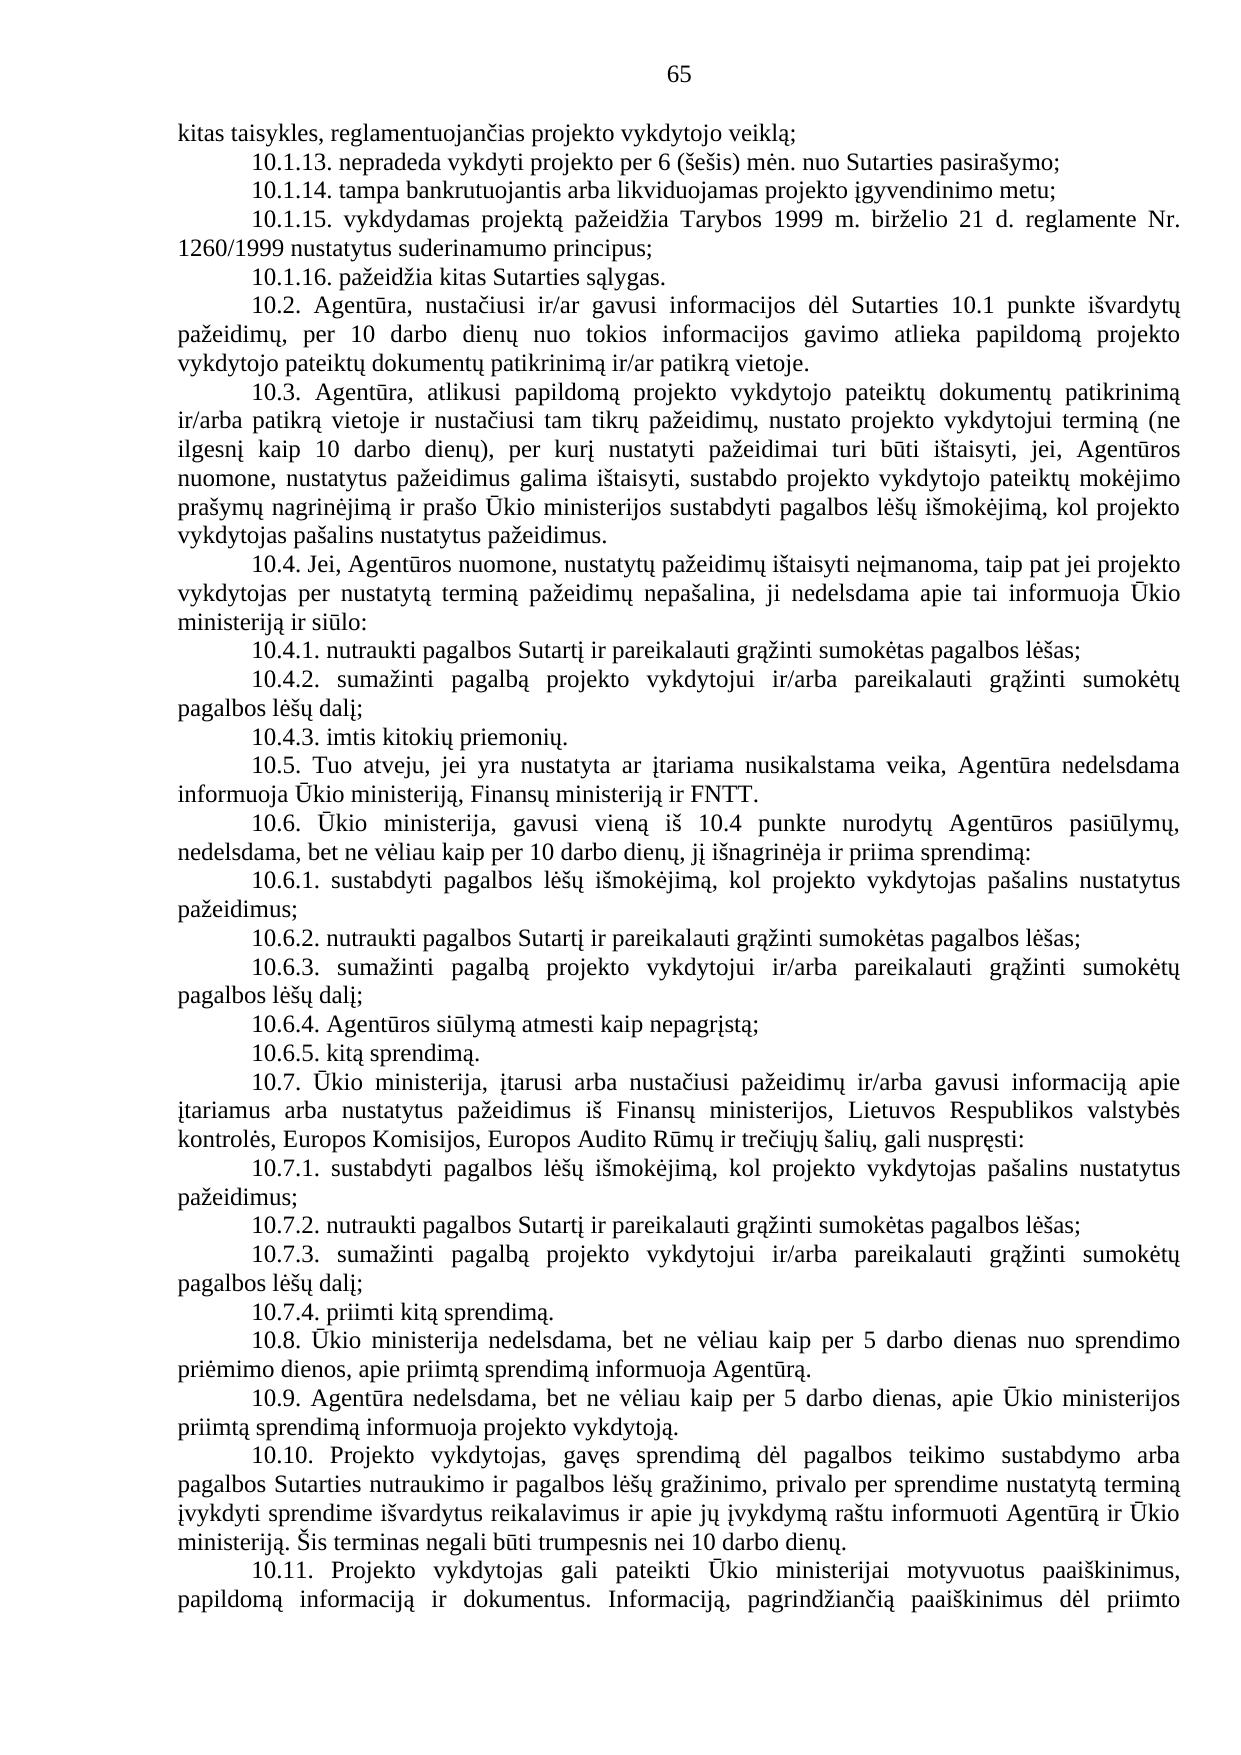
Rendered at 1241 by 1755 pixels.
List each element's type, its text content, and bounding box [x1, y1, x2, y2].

text 10.1.16. pažeidžia kitas Sutarties sąlygas. [177, 262, 1181, 291]
text 10.5. Tuo atveju, jei yra nustatyta ar įtariama nusikalstama veika, Agentūra nedelsdama informuoja Ūkio ministeriją, Finansų ministeriją ir FNTT. [177, 751, 1181, 808]
text 10.6.4. Agentūros siūlymą atmesti kaip nepagrįstą; [177, 1009, 1181, 1038]
text 10.7.3. sumažinti pagalbą projekto vykdytojui ir/arba pareikalauti grąžinti sumokėtų pagalbos lėšų dalį; [177, 1239, 1181, 1297]
text 10.6.2. nutraukti pagalbos Sutartį ir pareikalauti grąžinti sumokėtas pagalbos lėšas; [177, 923, 1181, 952]
text 10.7.4. priimti kitą sprendimą. [177, 1297, 1181, 1326]
text 10.6.5. kitą sprendimą. [177, 1038, 1181, 1067]
text 10.4. Jei, Agentūros nuomone, nustatytų pažeidimų ištaisyti neįmanoma, taip pat jei projekto vykdytojas per nustatytą terminą pažeidimų nepašalina, ji nedelsdama apie tai informuoja Ūkio ministeriją ir siūlo: [177, 549, 1181, 636]
text 10.7.2. nutraukti pagalbos Sutartį ir pareikalauti grąžinti sumokėtas pagalbos lėšas; [177, 1211, 1181, 1239]
text 10.8. Ūkio ministerija nedelsdama, bet ne vėliau kaip per 5 darbo dienas nuo sprendimo priėmimo dienos, apie priimtą sprendimą informuoja Agentūrą. [177, 1326, 1181, 1383]
text 10.1.15. vykdydamas projektą pažeidžia Tarybos 1999 m. birželio 21 d. reglamente Nr. 1260/1999 nustatytus suderinamumo principus; [177, 204, 1181, 262]
text 10.6. Ūkio ministerija, gavusi vieną iš 10.4 punkte nurodytų Agentūros pasiūlymų, nedelsdama, bet ne vėliau kaip per 10 darbo dienų, jį išnagrinėja ir priima sprendimą: [177, 808, 1181, 866]
text 10.4.2. sumažinti pagalbą projekto vykdytojui ir/arba pareikalauti grąžinti sumokėtų pagalbos lėšų dalį; [177, 664, 1181, 722]
text 10.2. Agentūra, nustačiusi ir/ar gavusi informacijos dėl Sutarties 10.1 punkte išvardytų pažeidimų, per 10 darbo dienų nuo tokios informacijos gavimo atlieka papildomą projekto vykdytojo pateiktų dokumentų patikrinimą ir/ar patikrą vietoje. [177, 291, 1181, 377]
text 10.10. Projekto vykdytojas, gavęs sprendimą dėl pagalbos teikimo sustabdymo arba pagalbos Sutarties nutraukimo ir pagalbos lėšų gražinimo, privalo per sprendime nustatytą terminą įvykdyti sprendime išvardytus reikalavimus ir apie jų įvykdymą raštu informuoti Agentūrą ir Ūkio ministeriją. Šis terminas negali būti trumpesnis nei 10 darbo dienų. [177, 1441, 1181, 1556]
text 10.4.3. imtis kitokių priemonių. [177, 722, 1181, 751]
text 10.1.14. tampa bankrutuojantis arba likviduojamas projekto įgyvendinimo metu; [177, 176, 1181, 204]
text 10.1.13. nepradeda vykdyti projekto per 6 (šešis) mėn. nuo Sutarties pasirašymo; [177, 147, 1181, 176]
text 10.7.1. sustabdyti pagalbos lėšų išmokėjimą, kol projekto vykdytojas pašalins nustatytus pažeidimus; [177, 1153, 1181, 1211]
text kitas taisykles, reglamentuojančias projekto vykdytojo veiklą; [177, 118, 1181, 147]
text 10.11. Projekto vykdytojas gali pateikti Ūkio ministerijai motyvuotus paaiškinimus, papildomą informaciją ir dokumentus. Informaciją, pagrindžiančią paaiškinimus dėl priimto [177, 1556, 1181, 1613]
text 10.7. Ūkio ministerija, įtarusi arba nustačiusi pažeidimų ir/arba gavusi informaciją apie įtariamus arba nustatytus pažeidimus iš Finansų ministerijos, Lietuvos Respublikos valstybės kontrolės, Europos Komisijos, Europos Audito Rūmų ir trečiųjų šalių, gali nuspręsti: [177, 1067, 1181, 1153]
text 10.9. Agentūra nedelsdama, bet ne vėliau kaip per 5 darbo dienas, apie Ūkio ministerijos priimtą sprendimą informuoja projekto vykdytoją. [177, 1383, 1181, 1441]
text 10.4.1. nutraukti pagalbos Sutartį ir pareikalauti grąžinti sumokėtas pagalbos lėšas; [177, 636, 1181, 664]
text 10.6.3. sumažinti pagalbą projekto vykdytojui ir/arba pareikalauti grąžinti sumokėtų pagalbos lėšų dalį; [177, 952, 1181, 1009]
text 10.3. Agentūra, atlikusi papildomą projekto vykdytojo pateiktų dokumentų patikrinimą ir/arba patikrą vietoje ir nustačiusi tam tikrų pažeidimų, nustato projekto vykdytojui terminą (ne ilgesnį kaip 10 darbo dienų), per kurį nustatyti pažeidimai turi būti ištaisyti, jei, Agentūros nuomone, nustatytus pažeidimus galima ištaisyti, sustabdo projekto vykdytojo pateiktų mokėjimo prašymų nagrinėjimą ir prašo Ūkio ministerijos sustabdyti pagalbos lėšų išmokėjimą, kol projekto vykdytojas pašalins nustatytus pažeidimus. [177, 377, 1181, 549]
text 10.6.1. sustabdyti pagalbos lėšų išmokėjimą, kol projekto vykdytojas pašalins nustatytus pažeidimus; [177, 866, 1181, 923]
